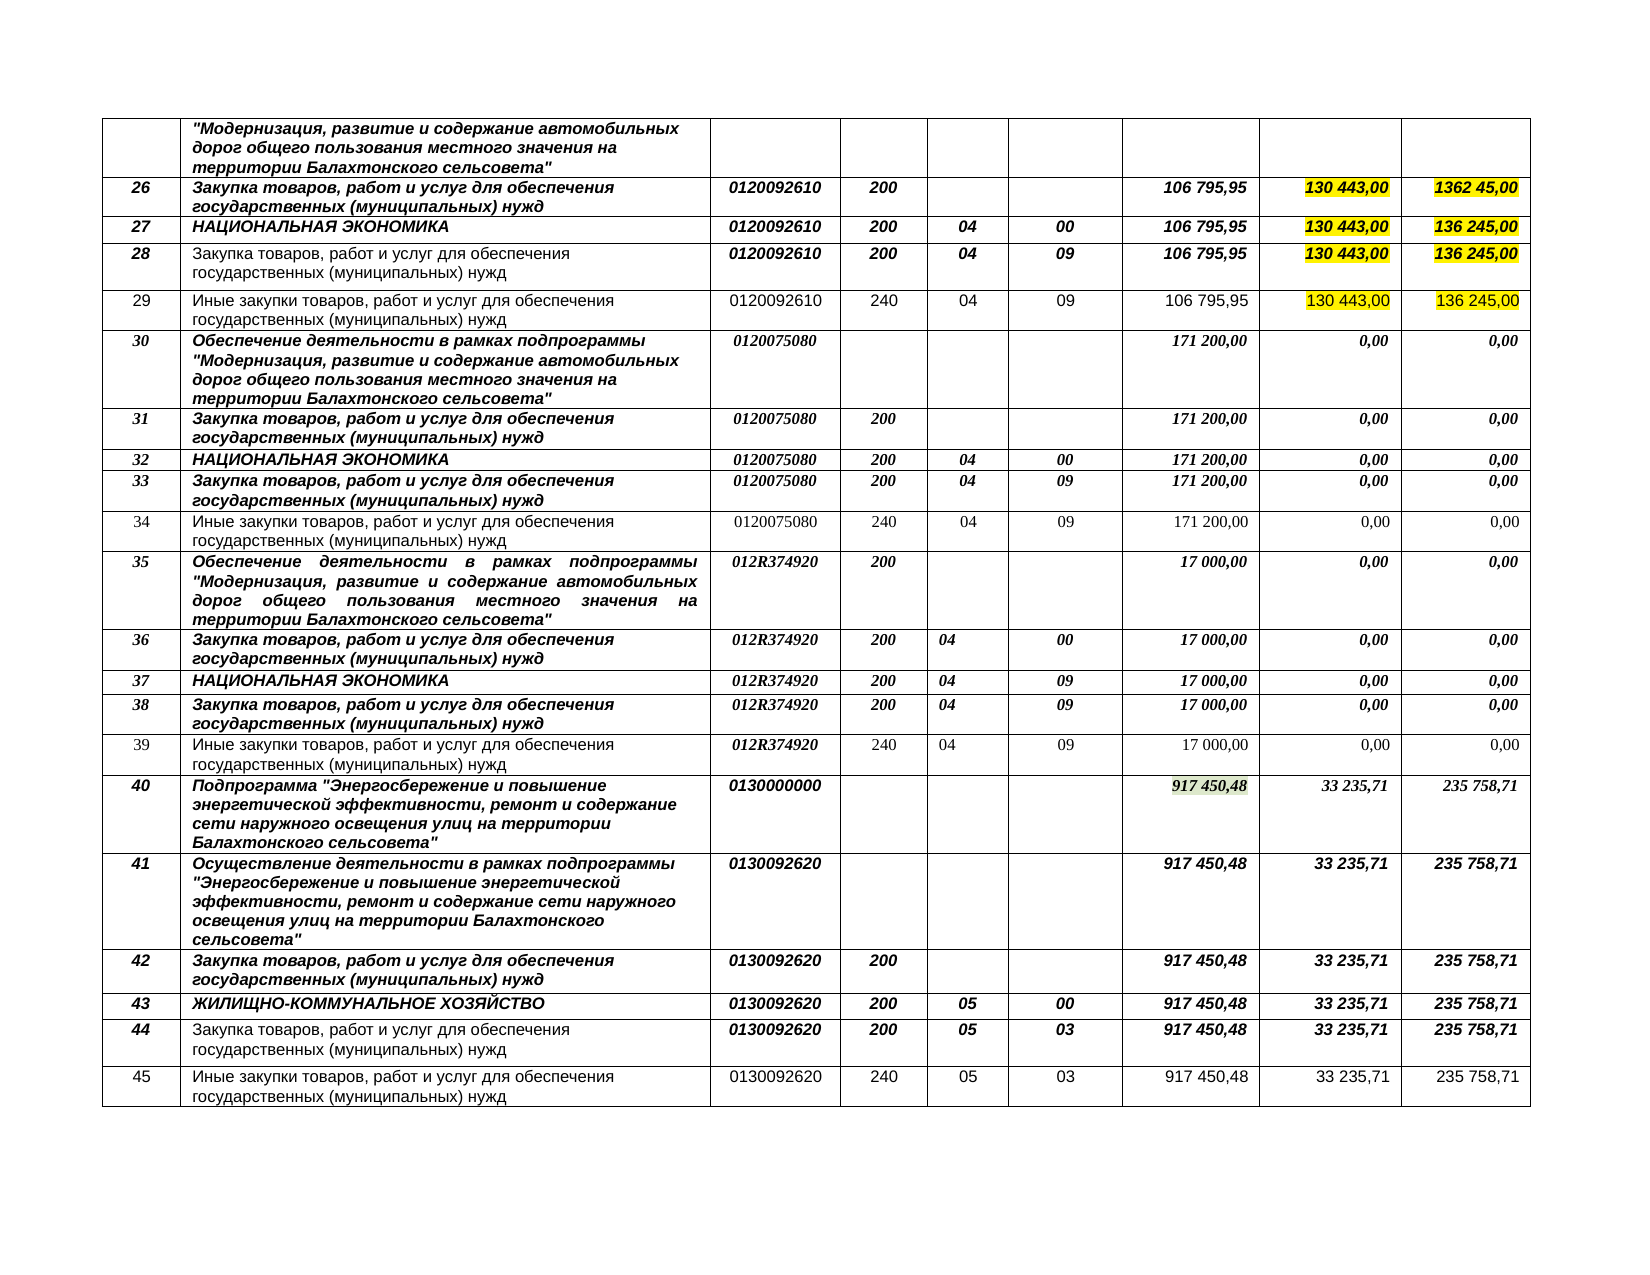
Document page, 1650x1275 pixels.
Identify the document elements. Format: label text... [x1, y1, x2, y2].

table_cell 0120092610 [711, 244, 840, 290]
table_cell 0120092610 [711, 217, 840, 243]
table_cell 39 [103, 735, 180, 775]
table_cell Закупка товаров, работ и услуг для обеспечения государственных (муниципальных) нужд [181, 409, 710, 448]
table_cell 240 [841, 735, 927, 775]
table_cell [1009, 854, 1122, 949]
table_cell 04 [928, 512, 1008, 551]
table_cell [1009, 178, 1122, 216]
table_cell ЖИЛИЩНО-КОММУНАЛЬНОЕ ХОЗЯЙСТВО [181, 994, 710, 1019]
table_cell 33 235,71 [1260, 776, 1401, 852]
table_cell 917 450,48 [1123, 854, 1259, 949]
table_cell 0120075080 [711, 409, 840, 448]
table_cell 235 758,71 [1402, 854, 1530, 949]
table_cell 32 [103, 450, 180, 470]
table_cell [928, 331, 1008, 408]
table_cell 200 [841, 471, 927, 511]
table_cell 136 245,00 [1402, 244, 1530, 290]
table_cell 0,00 [1402, 695, 1530, 734]
table_cell [1009, 552, 1122, 629]
table_cell 0120075080 [711, 512, 840, 551]
table_cell 41 [103, 854, 180, 949]
table_cell 171 200,00 [1123, 450, 1259, 470]
table_cell 33 235,71 [1260, 950, 1401, 992]
table_cell 27 [103, 217, 180, 243]
table_cell 0,00 [1260, 331, 1401, 408]
table_cell 26 [103, 178, 180, 216]
table_cell 05 [928, 994, 1008, 1019]
table_cell Закупка товаров, работ и услуг для обеспечения государственных (муниципальных) нужд [181, 630, 710, 669]
table_cell 0,00 [1260, 409, 1401, 448]
table_cell 33 235,71 [1260, 1020, 1401, 1066]
table_cell 33 235,71 [1260, 1067, 1401, 1106]
table_cell 33 235,71 [1260, 994, 1401, 1019]
table_cell 917 450,48 [1123, 776, 1259, 852]
table_cell 235 758,71 [1402, 776, 1530, 852]
table_cell 38 [103, 695, 180, 734]
table_cell 917 450,48 [1123, 1020, 1259, 1066]
table_cell 0,00 [1402, 471, 1530, 511]
table_cell 0,00 [1260, 552, 1401, 629]
table_cell 0130092620 [711, 1020, 840, 1066]
table_cell Обеспечение деятельности в рамках подпрограммы "Модернизация, развитие и содержание автомобильных дорог общего пользования местного значения на территории Балахтонского сельсовета" [181, 331, 710, 408]
table_cell 012R374920 [711, 552, 840, 629]
table_cell 43 [103, 994, 180, 1019]
table_cell 235 758,71 [1402, 1067, 1530, 1106]
table_cell 200 [841, 552, 927, 629]
table_cell 05 [928, 1020, 1008, 1066]
table_cell [1009, 409, 1122, 448]
table_cell НАЦИОНАЛЬНАЯ ЭКОНОМИКА [181, 671, 710, 694]
table_cell 17 000,00 [1123, 735, 1259, 775]
table_cell 240 [841, 512, 927, 551]
table_cell 1362 45,00 [1402, 178, 1530, 216]
table_cell 00 [1009, 630, 1122, 669]
table_cell 03 [1009, 1020, 1122, 1066]
table_cell 0120092610 [711, 291, 840, 330]
table_cell 04 [928, 630, 1008, 669]
table_cell 106 795,95 [1123, 217, 1259, 243]
table_cell Осуществление деятельности в рамках подпрограммы "Энергосбережение и повышение энергетической эффективности, ремонт и содержание сети наружного освещения улиц на территории Балахтонского сельсовета" [181, 854, 710, 949]
table_cell 0120075080 [711, 471, 840, 511]
table_cell Закупка товаров, работ и услуг для обеспечения государственных (муниципальных) нужд [181, 1020, 710, 1066]
table_cell 00 [1009, 994, 1122, 1019]
table_cell 200 [841, 994, 927, 1019]
table_cell 0,00 [1402, 331, 1530, 408]
table_cell 0120075080 [711, 450, 840, 470]
table_cell 05 [928, 1067, 1008, 1106]
table_cell [1009, 119, 1122, 177]
table_cell 235 758,71 [1402, 994, 1530, 1019]
table_cell 235 758,71 [1402, 1020, 1530, 1066]
table_cell 00 [1009, 450, 1122, 470]
table_cell НАЦИОНАЛЬНАЯ ЭКОНОМИКА [181, 450, 710, 470]
table_cell 0,00 [1260, 450, 1401, 470]
table_cell Закупка товаров, работ и услуг для обеспечения государственных (муниципальных) нужд [181, 244, 710, 290]
table_cell 0120075080 [711, 331, 840, 408]
table_cell 012R374920 [711, 695, 840, 734]
table_cell 200 [841, 1020, 927, 1066]
table_cell 171 200,00 [1123, 331, 1259, 408]
table_cell 04 [928, 450, 1008, 470]
table_cell 012R374920 [711, 735, 840, 775]
table_cell 235 758,71 [1402, 950, 1530, 992]
table_cell 0,00 [1260, 471, 1401, 511]
table_cell 0,00 [1260, 695, 1401, 734]
table_cell Подпрограмма "Энергосбережение и повышение энергетической эффективности, ремонт и содержание сети наружного освещения улиц на территории Балахтонского сельсовета" [181, 776, 710, 852]
table_cell [841, 119, 927, 177]
table_cell [928, 119, 1008, 177]
table_cell 200 [841, 671, 927, 694]
table_cell 200 [841, 450, 927, 470]
table_cell 917 450,48 [1123, 1067, 1259, 1106]
table_cell Иные закупки товаров, работ и услуг для обеспечения государственных (муниципальных) нужд [181, 512, 710, 551]
table_cell 0130000000 [711, 776, 840, 852]
table_cell 171 200,00 [1123, 471, 1259, 511]
table_cell [928, 178, 1008, 216]
table_cell 30 [103, 331, 180, 408]
table_cell 917 450,48 [1123, 994, 1259, 1019]
table_cell 0130092620 [711, 1067, 840, 1106]
table_cell 34 [103, 512, 180, 551]
table_cell 0,00 [1260, 630, 1401, 669]
table_cell 29 [103, 291, 180, 330]
table_cell [103, 119, 180, 177]
table_cell 200 [841, 217, 927, 243]
table_cell 40 [103, 776, 180, 852]
table_cell 171 200,00 [1123, 512, 1259, 551]
table_cell Иные закупки товаров, работ и услуг для обеспечения государственных (муниципальных) нужд [181, 1067, 710, 1106]
table_cell 0,00 [1260, 512, 1401, 551]
table_cell 04 [928, 671, 1008, 694]
table_cell [841, 331, 927, 408]
table_cell 0,00 [1402, 630, 1530, 669]
table_cell 0,00 [1260, 735, 1401, 775]
table_cell 0130092620 [711, 854, 840, 949]
table_cell 130 443,00 [1260, 178, 1401, 216]
table_cell [928, 854, 1008, 949]
table_cell 17 000,00 [1123, 552, 1259, 629]
table_cell 130 443,00 [1260, 291, 1401, 330]
table_cell 240 [841, 291, 927, 330]
table_cell 17 000,00 [1123, 630, 1259, 669]
table_cell 200 [841, 178, 927, 216]
table_cell 03 [1009, 1067, 1122, 1106]
table_cell [928, 950, 1008, 992]
table_cell 44 [103, 1020, 180, 1066]
table_cell [1402, 119, 1530, 177]
table_cell 09 [1009, 244, 1122, 290]
table_cell 09 [1009, 291, 1122, 330]
table_cell 42 [103, 950, 180, 992]
table_cell 04 [928, 217, 1008, 243]
table_cell 0,00 [1402, 735, 1530, 775]
table_cell 200 [841, 630, 927, 669]
table_cell 04 [928, 244, 1008, 290]
table_cell 09 [1009, 471, 1122, 511]
table_cell 09 [1009, 671, 1122, 694]
table_cell 09 [1009, 695, 1122, 734]
table_cell 0,00 [1402, 450, 1530, 470]
table_cell 36 [103, 630, 180, 669]
table_cell НАЦИОНАЛЬНАЯ ЭКОНОМИКА [181, 217, 710, 243]
table_cell [928, 409, 1008, 448]
table_cell 012R374920 [711, 671, 840, 694]
table_cell 106 795,95 [1123, 291, 1259, 330]
table_cell [928, 552, 1008, 629]
table_cell 17 000,00 [1123, 695, 1259, 734]
table_cell 106 795,95 [1123, 244, 1259, 290]
table_cell Иные закупки товаров, работ и услуг для обеспечения государственных (муниципальных) нужд [181, 291, 710, 330]
table_cell 09 [1009, 512, 1122, 551]
table_cell Закупка товаров, работ и услуг для обеспечения государственных (муниципальных) нужд [181, 695, 710, 734]
table_cell 45 [103, 1067, 180, 1106]
table_cell 240 [841, 1067, 927, 1106]
table_cell 04 [928, 471, 1008, 511]
table_cell 136 245,00 [1402, 291, 1530, 330]
table_cell Иные закупки товаров, работ и услуг для обеспечения государственных (муниципальных) нужд [181, 735, 710, 775]
table_cell 0,00 [1402, 512, 1530, 551]
table_cell Закупка товаров, работ и услуг для обеспечения государственных (муниципальных) нужд [181, 471, 710, 511]
table_cell 17 000,00 [1123, 671, 1259, 694]
table_cell Закупка товаров, работ и услуг для обеспечения государственных (муниципальных) нужд [181, 178, 710, 216]
table_cell 106 795,95 [1123, 178, 1259, 216]
table_cell 130 443,00 [1260, 244, 1401, 290]
table_cell 04 [928, 735, 1008, 775]
table_cell Закупка товаров, работ и услуг для обеспечения государственных (муниципальных) нужд [181, 950, 710, 992]
table_cell 200 [841, 409, 927, 448]
table_cell [1009, 776, 1122, 852]
table_cell 35 [103, 552, 180, 629]
table_cell 04 [928, 695, 1008, 734]
table_cell 0130092620 [711, 950, 840, 992]
table_cell 31 [103, 409, 180, 448]
table_cell 28 [103, 244, 180, 290]
table_cell 04 [928, 291, 1008, 330]
table_cell 0,00 [1260, 671, 1401, 694]
table_cell [928, 776, 1008, 852]
table_cell 171 200,00 [1123, 409, 1259, 448]
table_cell 200 [841, 950, 927, 992]
table_cell 012R374920 [711, 630, 840, 669]
table_cell [841, 854, 927, 949]
table_cell [711, 119, 840, 177]
table_cell [1009, 950, 1122, 992]
table_cell 136 245,00 [1402, 217, 1530, 243]
table_cell 917 450,48 [1123, 950, 1259, 992]
table_cell 200 [841, 244, 927, 290]
table_cell 37 [103, 671, 180, 694]
table_cell "Модернизация, развитие и содержание автомобильных дорог общего пользования местного значения на территории Балахтонского сельсовета" [181, 119, 710, 177]
table_cell 0,00 [1402, 671, 1530, 694]
table_cell 09 [1009, 735, 1122, 775]
table_cell [1260, 119, 1401, 177]
table_cell [1123, 119, 1259, 177]
table_cell 0,00 [1402, 409, 1530, 448]
table_cell 0120092610 [711, 178, 840, 216]
table_cell 130 443,00 [1260, 217, 1401, 243]
table_cell 0130092620 [711, 994, 840, 1019]
table_cell Обеспечение деятельности в рамках подпрограммы "Модернизация, развитие и содержание автомобильных дорог общего пользования местного значения на территории Балахтонского сельсовета" [181, 552, 710, 629]
table_cell 200 [841, 695, 927, 734]
table_cell 33 235,71 [1260, 854, 1401, 949]
table_cell [841, 776, 927, 852]
table_cell 00 [1009, 217, 1122, 243]
table_cell 33 [103, 471, 180, 511]
table_cell [1009, 331, 1122, 408]
table_cell 0,00 [1402, 552, 1530, 629]
